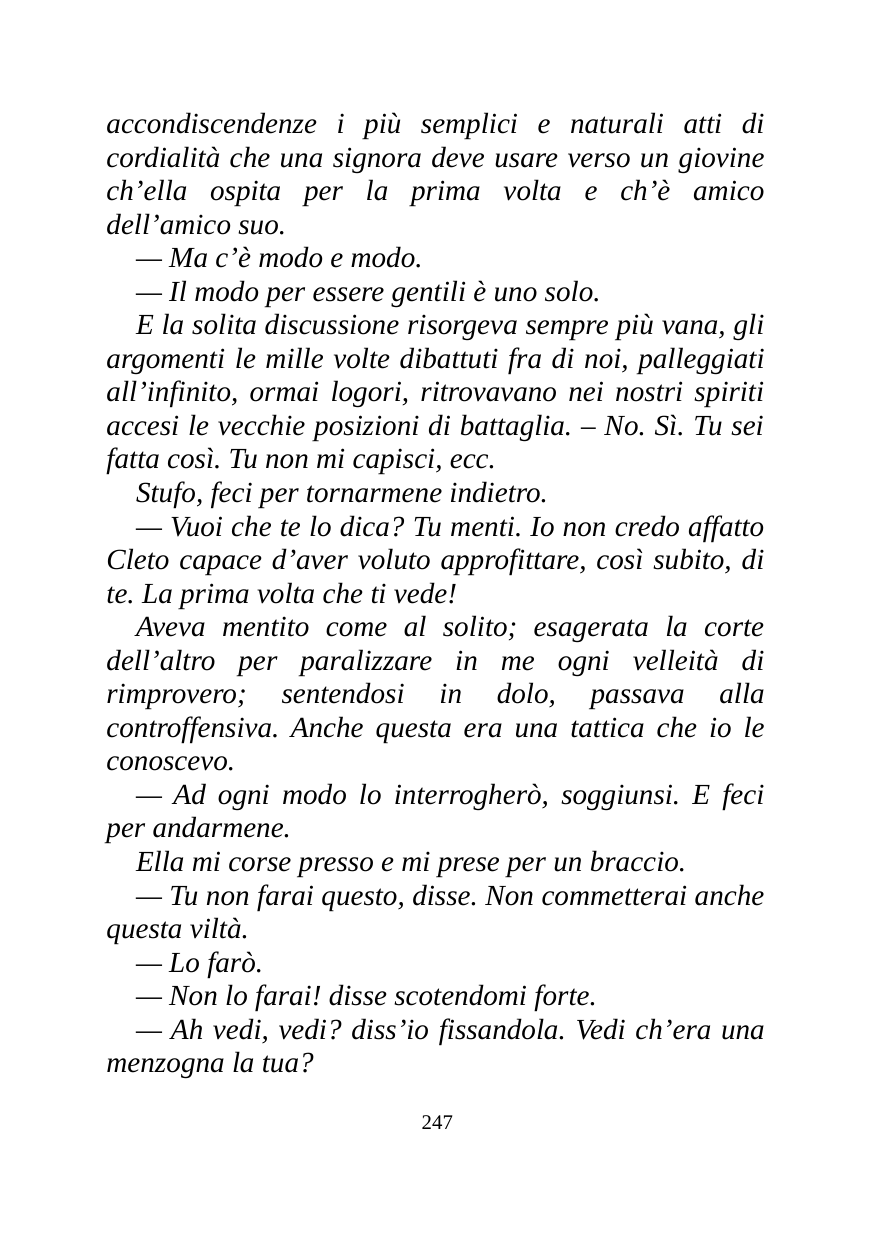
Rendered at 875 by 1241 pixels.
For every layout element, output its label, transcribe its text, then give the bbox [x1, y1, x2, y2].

text — Lo farò. [106, 945, 768, 978]
text E la solita discussione risorgeva sempre più vana, gli argomenti le mille volte dibattuti fra di noi, palleggiati all’infinito, ormai logori, ritrovavano nei nostri spiriti accesi le vecchie posizioni di battaglia. – No. Sì. Tu sei fatta così. Tu non mi capisci, ecc. [106, 307, 768, 475]
text — Ad ogni modo lo interrogherò, soggiunsi. E feci per andarmene. [106, 777, 768, 844]
text Ella mi corse presso e mi prese per un braccio. [106, 844, 768, 878]
text — Vuoi che te lo dica? Tu menti. Io non credo affatto Cleto capace d’aver voluto approfittare, così subito, di te. La prima volta che ti vede! [106, 509, 768, 609]
text — Ma c’è modo e modo. [106, 240, 768, 274]
text Stufo, feci per tornarmene indietro. [106, 475, 768, 509]
text — Tu non farai questo, disse. Non commetterai anche questa viltà. [106, 878, 768, 945]
text Aveva mentito come al solito; esagerata la corte dell’altro per paralizzare in me ogni velleità di rimprovero; sentendosi in dolo, passava alla controffensiva. Anche questa era una tattica che io le conoscevo. [106, 609, 768, 777]
text — Il modo per essere gentili è uno solo. [106, 274, 768, 307]
text accondiscendenze i più semplici e naturali atti di cordialità che una signora deve usare verso un giovine ch’ella ospita per la prima volta e ch’è amico dell’amico suo. [106, 106, 768, 240]
text — Ah vedi, vedi? diss’io fissandola. Vedi ch’era una menzogna la tua? [106, 1012, 768, 1079]
text — Non lo farai! disse scotendomi forte. [106, 978, 768, 1012]
